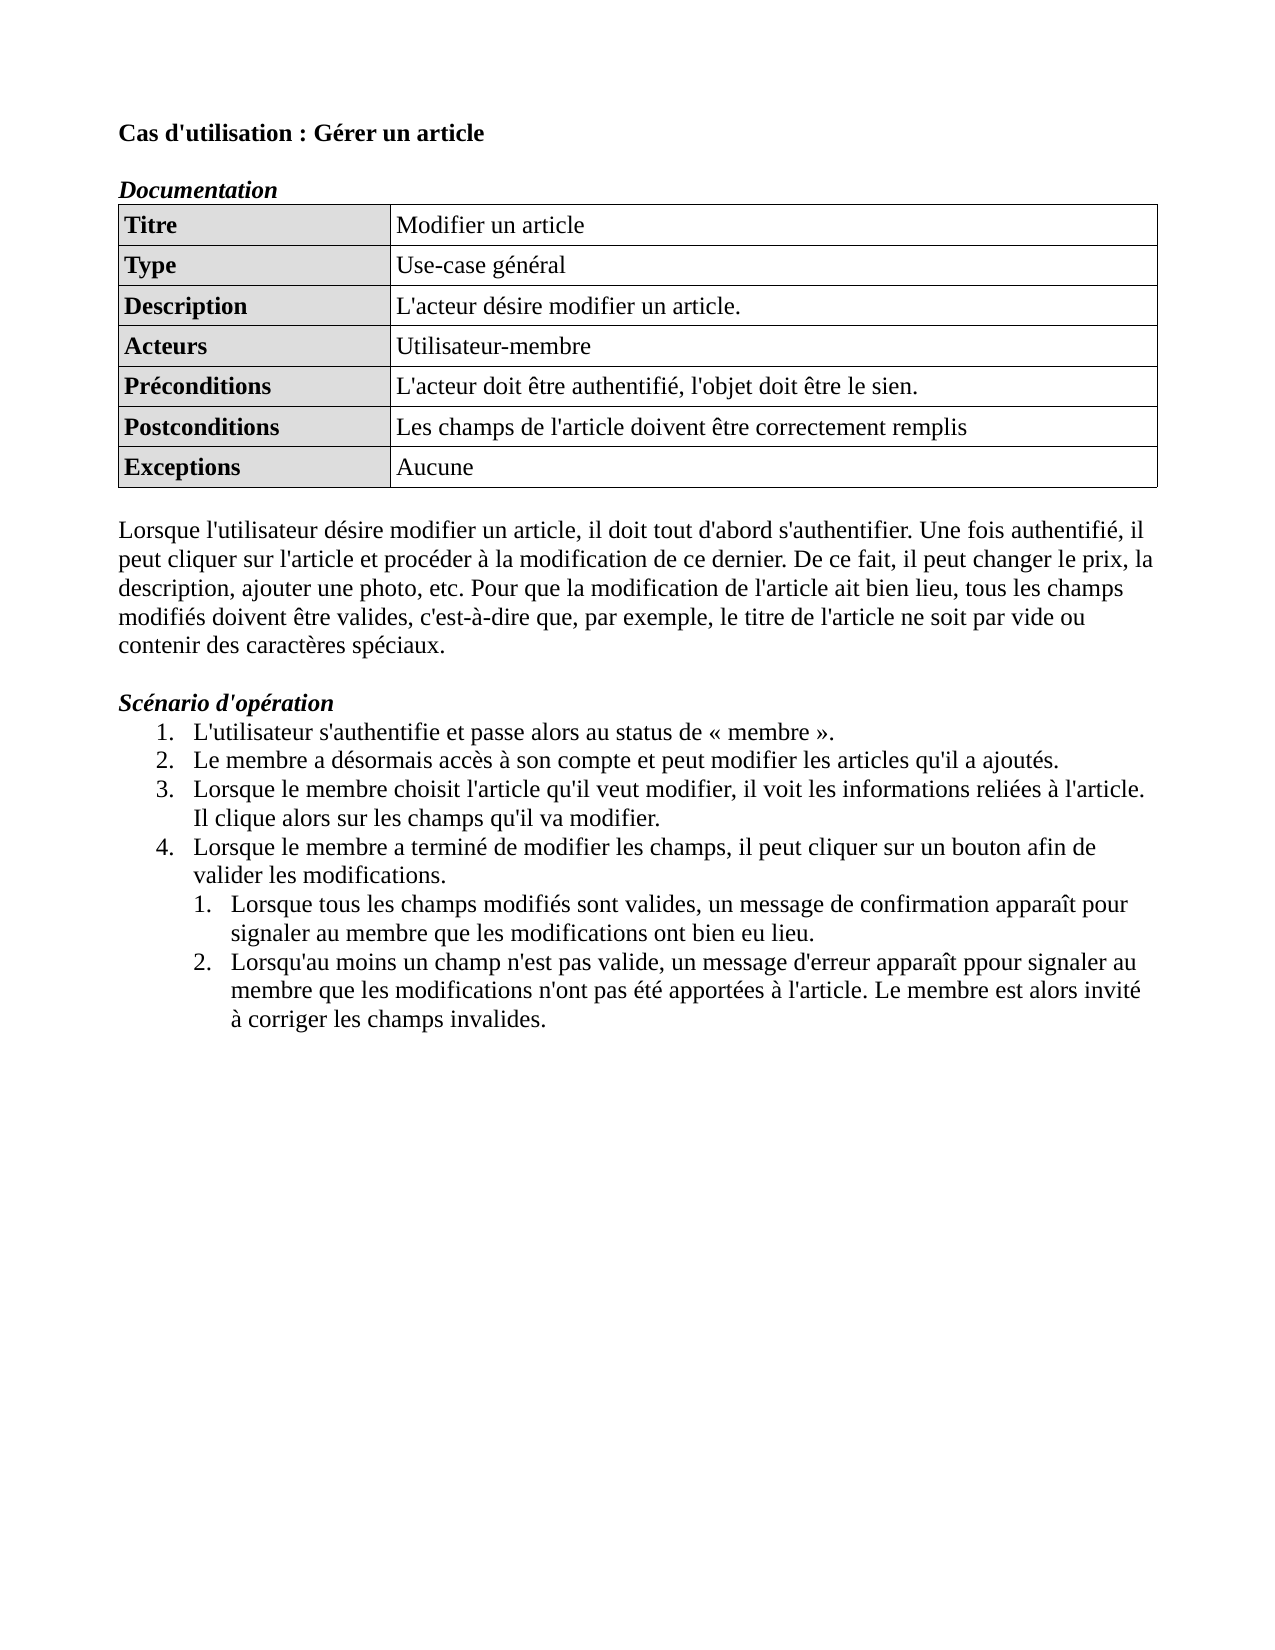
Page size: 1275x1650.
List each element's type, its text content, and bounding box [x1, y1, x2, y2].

table_cell Type [119, 246, 390, 285]
table_cell L'acteur doit être authentifié, l'objet doit être le sien. [391, 367, 1157, 406]
table_header Modifier un article [391, 205, 1157, 245]
text Scénario d'opération [118, 688, 1157, 717]
list Lorsque le membre a terminé de modifier les champs, il peut cliquer sur un bouton afin de valider les modifications. [156, 832, 1157, 889]
table_cell Postconditions [119, 407, 390, 446]
table_cell Description [119, 286, 390, 325]
list Lorsque le membre choisit l'article qu'il veut modifier, il voit les informations reliées à l'article. Il clique alors sur les champs qu'il va modifier. [156, 774, 1157, 832]
table_cell Les champs de l'article doivent être correctement remplis [391, 407, 1157, 446]
list Lorsque tous les champs modifiés sont valides, un message de confirmation apparaît pour signaler au membre que les modifications ont bien eu lieu. [193, 889, 1157, 947]
table_cell Préconditions [119, 367, 390, 406]
text Cas d'utilisation : Gérer un article [118, 118, 1157, 147]
table_cell Utilisateur-membre [391, 326, 1157, 366]
table_cell Exceptions [119, 447, 390, 487]
table_cell Acteurs [119, 326, 390, 366]
table_cell Aucune [391, 447, 1157, 487]
list L'utilisateur s'authentifie et passe alors au status de « membre ». [156, 717, 1157, 745]
list Lorsqu'au moins un champ n'est pas valide, un message d'erreur apparaît ppour signaler au membre que les modifications n'ont pas été apportées à l'article. Le membre est alors invité à corriger les champs invalides. [193, 947, 1157, 1033]
table_header Titre [119, 205, 390, 245]
list Le membre a désormais accès à son compte et peut modifier les articles qu'il a ajoutés. [156, 745, 1157, 774]
text Documentation [118, 176, 1157, 204]
table_cell Use-case général [391, 246, 1157, 285]
text Lorsque l'utilisateur désire modifier un article, il doit tout d'abord s'authentifier. Une fois authentifié, il peut cliquer sur l'article et procéder à la modification de ce dernier. De ce fait, il peut changer le prix, la description, ajouter une photo, etc. Pour que la modification de l'article ait bien lieu, tous les champs modifiés doivent être valides, c'est-à-dire que, par exemple, le titre de l'article ne soit par vide ou contenir des caractères spéciaux. [118, 515, 1157, 659]
table_cell L'acteur désire modifier un article. [391, 286, 1157, 325]
